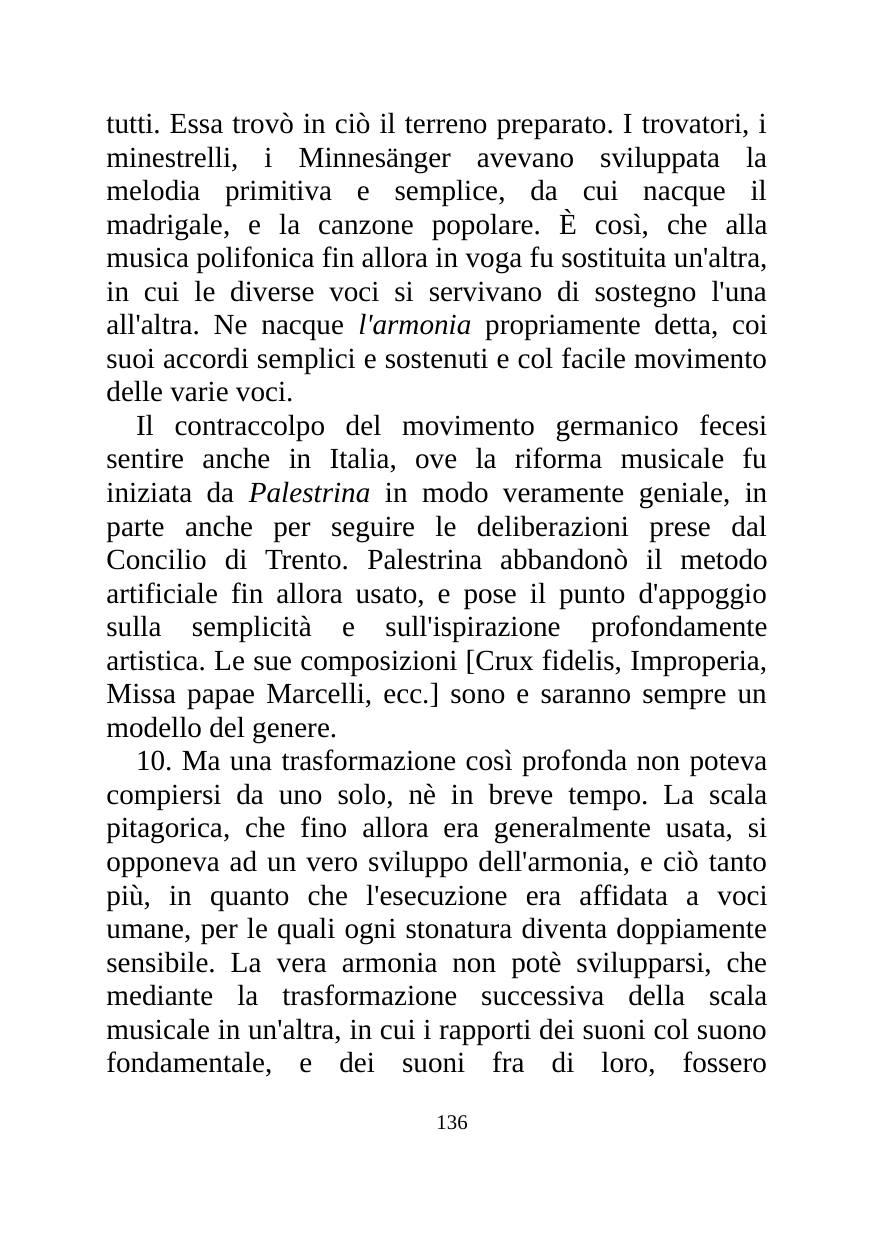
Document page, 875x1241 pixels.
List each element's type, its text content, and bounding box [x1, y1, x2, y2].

text tutti. Essa trovò in ciò il terreno preparato. I trovatori, i minestrelli, i Minnesänger avevano sviluppata la melodia primitiva e semplice, da cui nacque il madrigale, e la canzone popolare. È così, che alla musica polifonica fin allora in voga fu sostituita un'altra, in cui le diverse voci si servivano di sostegno l'una all'altra. Ne nacque l'armonia propriamente detta, coi suoi accordi semplici e sostenuti e col facile movimento delle varie voci. [106, 106, 768, 408]
text 10. Ma una trasformazione così profonda non poteva compiersi da uno solo, nè in breve tempo. La scala pitagorica, che fino allora era generalmente usata, si opponeva ad un vero sviluppo dell'armonia, e ciò tanto più, in quanto che l'esecuzione era affidata a voci umane, per le quali ogni stonatura diventa doppiamente sensibile. La vera armonia non potè svilupparsi, che mediante la trasformazione successiva della scala musicale in un'altra, in cui i rapporti dei suoni col suono fondamentale, e dei suoni fra di loro, fossero [106, 743, 768, 1079]
text Il contraccolpo del movimento germanico fecesi sentire anche in Italia, ove la riforma musicale fu iniziata da Palestrina in modo veramente geniale, in parte anche per seguire le deliberazioni prese dal Concilio di Trento. Palestrina abbandonò il metodo artificiale fin allora usato, e pose il punto d'appoggio sulla semplicità e sull'ispirazione profondamente artistica. Le sue composizioni [Crux fidelis, Improperia, Missa papae Marcelli, ecc.] sono e saranno sempre un modello del genere. [106, 408, 768, 743]
